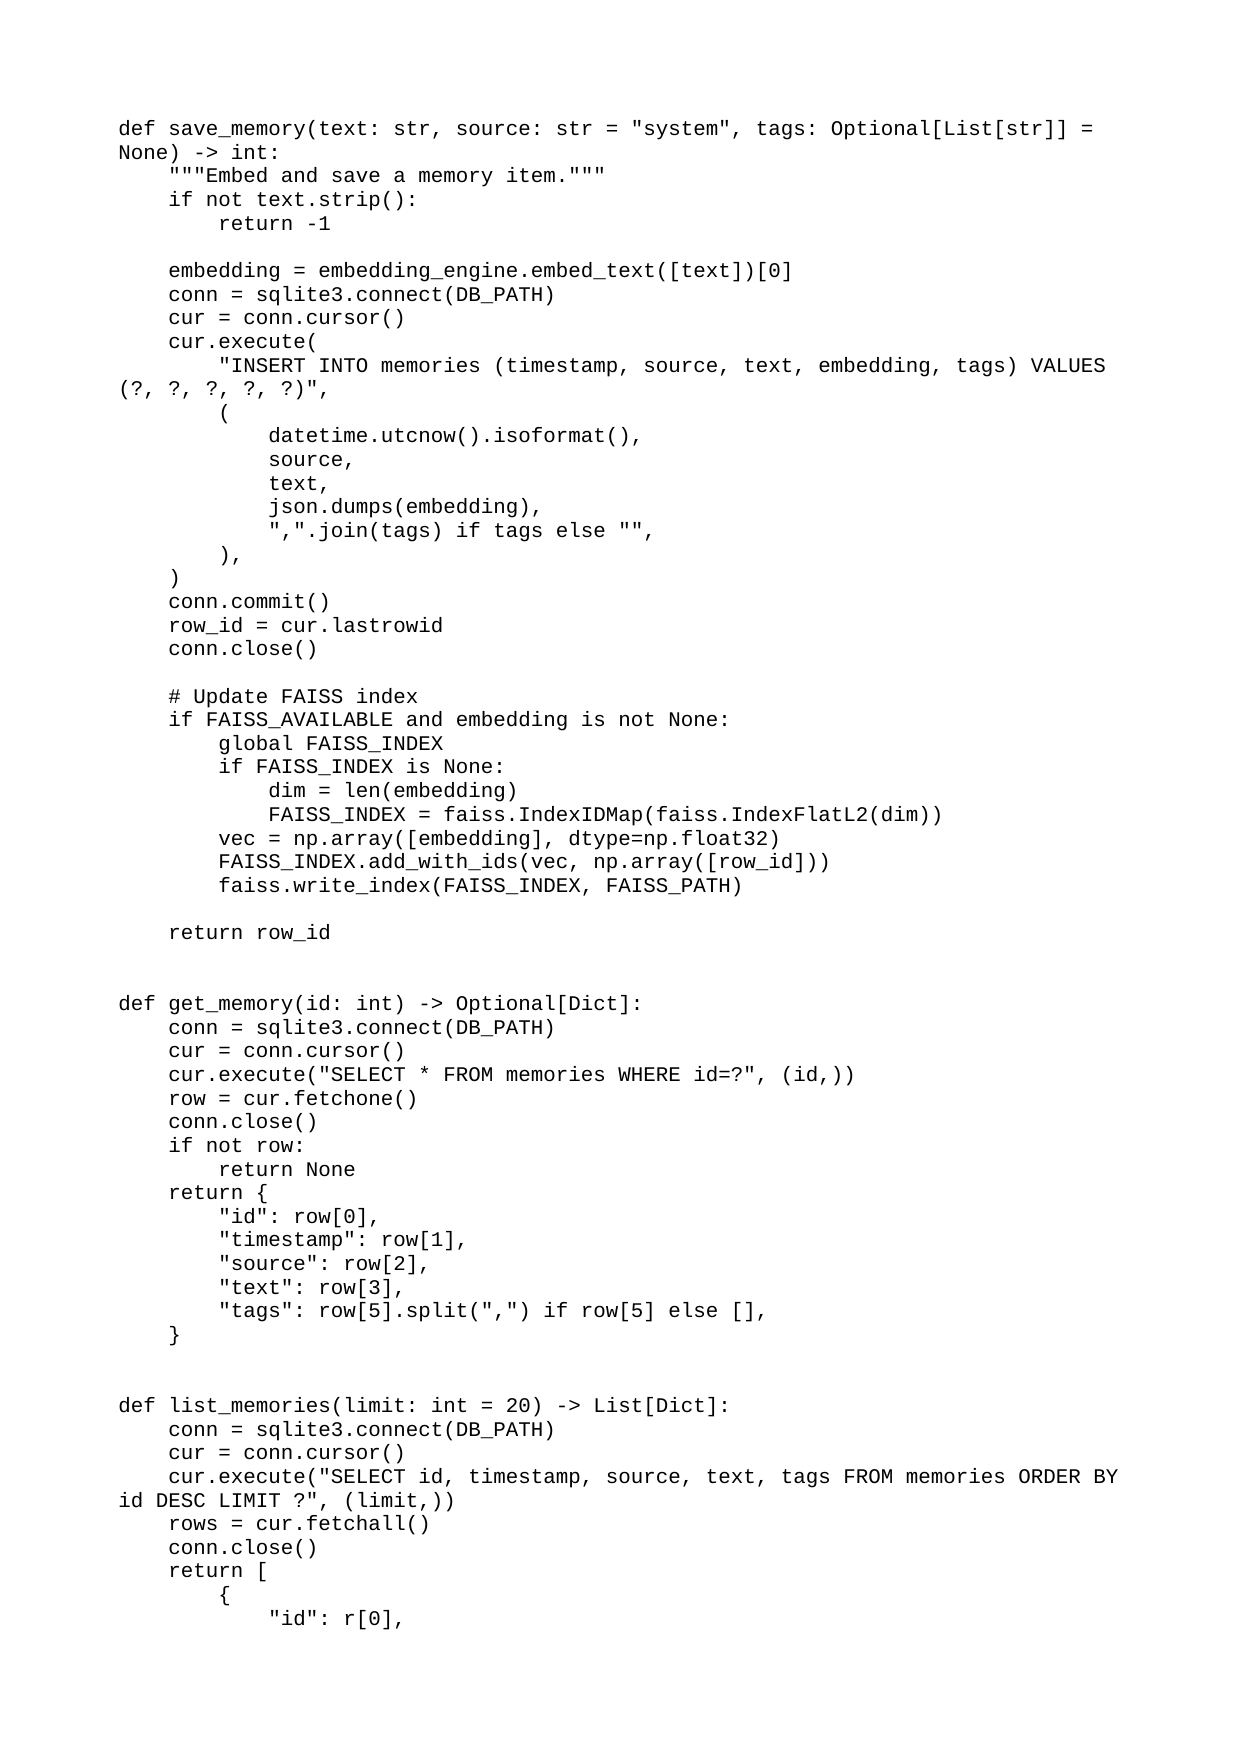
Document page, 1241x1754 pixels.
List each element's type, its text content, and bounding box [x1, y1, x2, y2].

text def get_memory(id: int) -> Optional[Dict]: [118, 993, 1122, 1017]
text rows = cur.fetchall() [118, 1513, 1122, 1537]
text return row_id [118, 922, 1122, 946]
text dim = len(embedding) [118, 780, 1122, 804]
text "id": row[0], [118, 1206, 1122, 1229]
text "source": row[2], [118, 1253, 1122, 1277]
text ), [118, 544, 1122, 567]
text ",".join(tags) if tags else "", [118, 520, 1122, 544]
text FAISS_INDEX.add_with_ids(vec, np.array([row_id])) [118, 851, 1122, 875]
text conn = sqlite3.connect(DB_PATH) [118, 284, 1122, 307]
text return -1 [118, 213, 1122, 236]
text cur = conn.cursor() [118, 1040, 1122, 1064]
text ( [118, 402, 1122, 426]
text faiss.write_index(FAISS_INDEX, FAISS_PATH) [118, 875, 1122, 898]
text if not text.strip(): [118, 189, 1122, 213]
text "INSERT INTO memories (timestamp, source, text, embedding, tags) VALUES (?, ?, ?, ?, ?)", [118, 354, 1122, 402]
text if FAISS_INDEX is None: [118, 757, 1122, 780]
text conn.close() [118, 1537, 1122, 1561]
text global FAISS_INDEX [118, 733, 1122, 757]
text "tags": row[5].split(",") if row[5] else [], [118, 1300, 1122, 1324]
text json.dumps(embedding), [118, 496, 1122, 520]
text { [118, 1584, 1122, 1608]
text conn.commit() [118, 591, 1122, 615]
text return { [118, 1182, 1122, 1206]
text vec = np.array([embedding], dtype=np.float32) [118, 827, 1122, 851]
text source, [118, 449, 1122, 473]
text cur.execute("SELECT * FROM memories WHERE id=?", (id,)) [118, 1064, 1122, 1088]
text FAISS_INDEX = faiss.IndexIDMap(faiss.IndexFlatL2(dim)) [118, 804, 1122, 827]
text cur = conn.cursor() [118, 307, 1122, 331]
text "timestamp": row[1], [118, 1229, 1122, 1253]
text conn = sqlite3.connect(DB_PATH) [118, 1419, 1122, 1442]
text cur = conn.cursor() [118, 1442, 1122, 1466]
text conn = sqlite3.connect(DB_PATH) [118, 1017, 1122, 1040]
text if not row: [118, 1135, 1122, 1158]
text } [118, 1324, 1122, 1348]
text embedding = embedding_engine.embed_text([text])[0] [118, 260, 1122, 284]
text # Update FAISS index [118, 686, 1122, 709]
text def list_memories(limit: int = 20) -> List[Dict]: [118, 1395, 1122, 1419]
text def save_memory(text: str, source: str = "system", tags: Optional[List[str]] = None) -> int: [118, 118, 1122, 165]
text """Embed and save a memory item.""" [118, 165, 1122, 189]
text row = cur.fetchone() [118, 1088, 1122, 1111]
text conn.close() [118, 638, 1122, 662]
text conn.close() [118, 1111, 1122, 1135]
text datetime.utcnow().isoformat(), [118, 426, 1122, 449]
text if FAISS_AVAILABLE and embedding is not None: [118, 709, 1122, 733]
text "id": r[0], [118, 1608, 1122, 1631]
text row_id = cur.lastrowid [118, 615, 1122, 638]
text "text": row[3], [118, 1277, 1122, 1300]
text return [ [118, 1561, 1122, 1584]
text ) [118, 567, 1122, 591]
text cur.execute("SELECT id, timestamp, source, text, tags FROM memories ORDER BY id DESC LIMIT ?", (limit,)) [118, 1466, 1122, 1513]
text text, [118, 473, 1122, 496]
text return None [118, 1158, 1122, 1182]
text cur.execute( [118, 331, 1122, 354]
